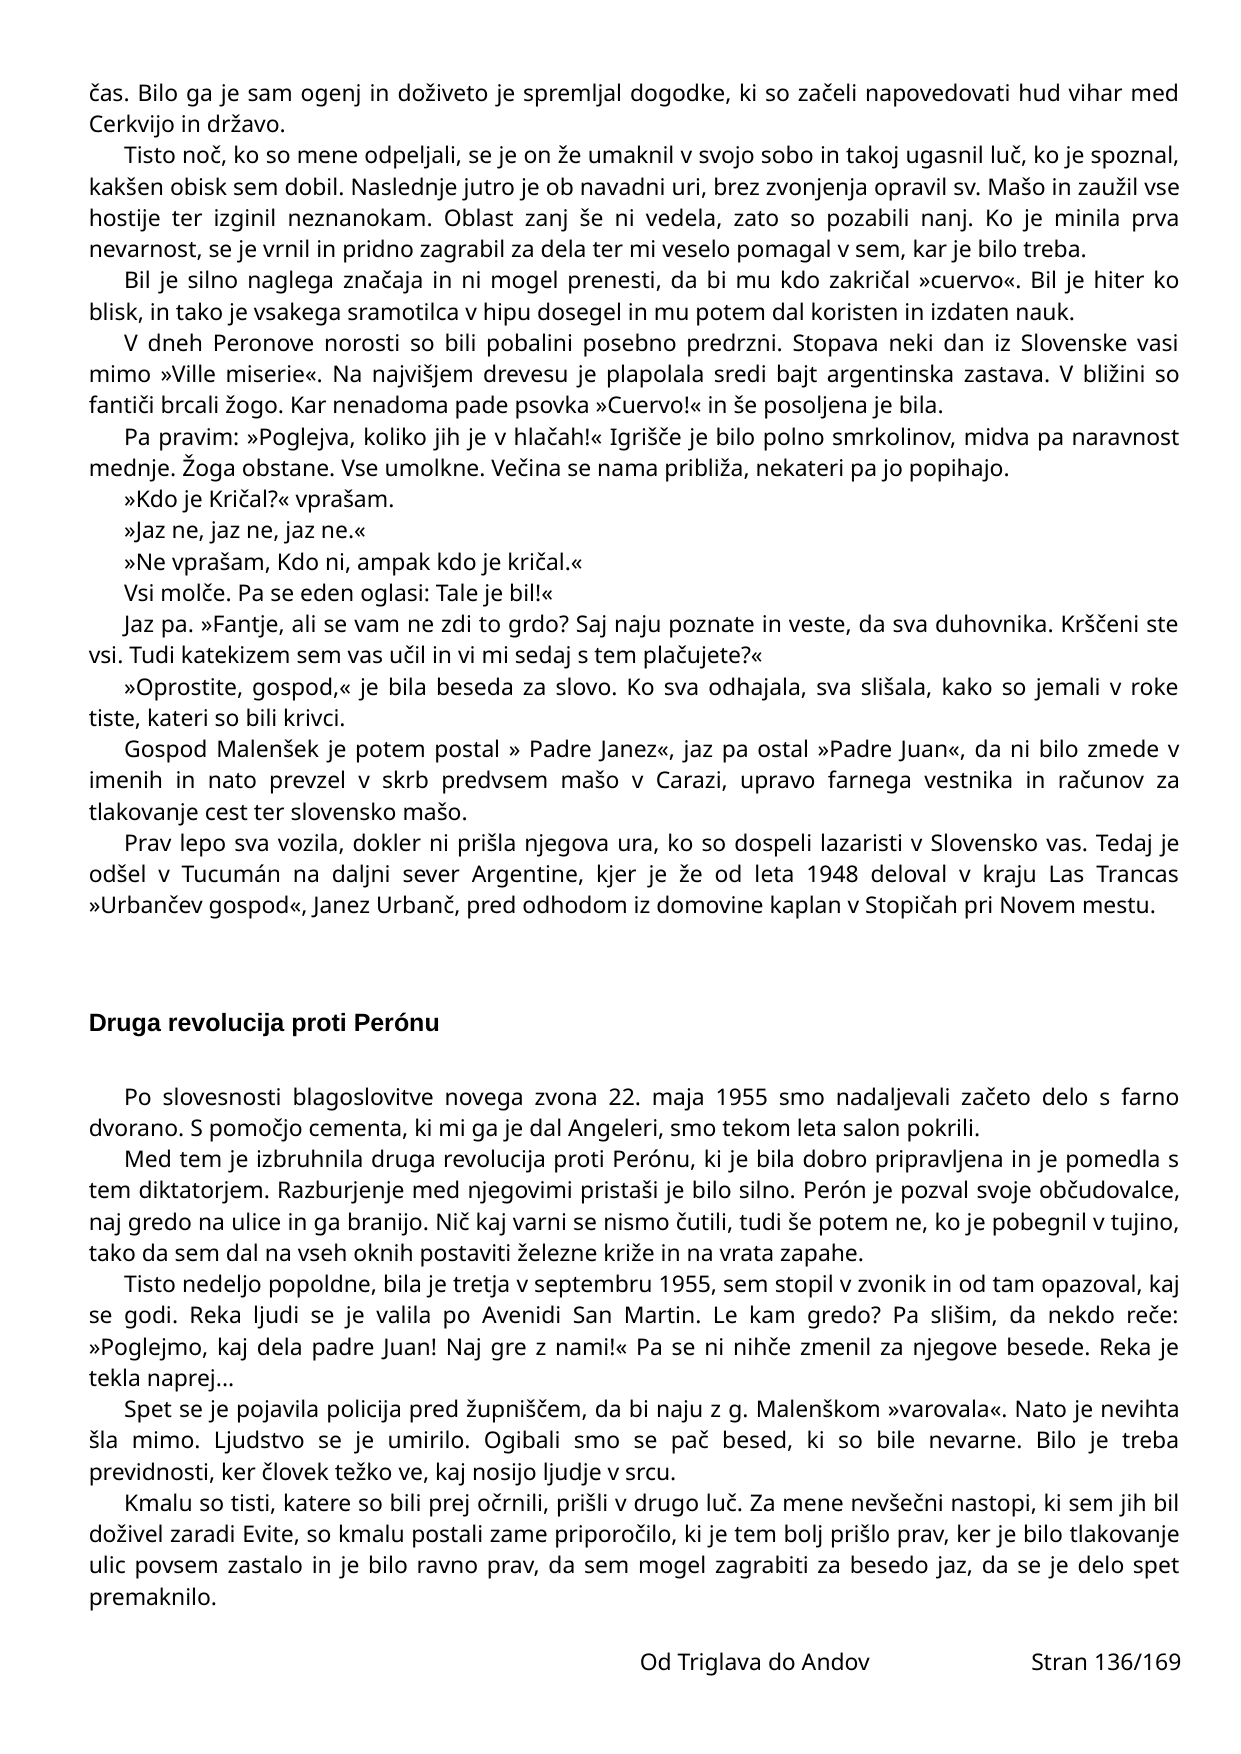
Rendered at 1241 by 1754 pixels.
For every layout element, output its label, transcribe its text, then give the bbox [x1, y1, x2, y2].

text Spet se je pojavila policija pred župniščem, da bi naju z g. Malenškom »varovala«. Nato je nevihta šla mimo. Ljudstvo se je umirilo. Ogibali smo se pač besed, ki so bile nevarne. Bilo je treba previdnosti, ker človek težko ve, kaj nosijo ljudje v srcu. [88, 1393, 1181, 1487]
text »Ne vprašam, Kdo ni, ampak kdo je kričal.« [88, 546, 1181, 577]
text »Oprostite, gospod,« je bila beseda za slovo. Ko sva odhajala, sva slišala, kako so jemali v roke tiste, kateri so bili krivci. [88, 671, 1181, 733]
subtitle Druga revolucija proti Perónu [88, 1008, 1181, 1037]
text Prav lepo sva vozila, dokler ni prišla njegova ura, ko so dospeli lazaristi v Slovensko vas. Tedaj je odšel v Tucumán na daljni sever Argentine, kjer je že od leta 1948 deloval v kraju Las Trancas »Urbančev gospod«, Janez Urbanč, pred odhodom iz domovine kaplan v Stopičah pri Novem mestu. [88, 827, 1181, 921]
text Vsi molče. Pa se eden oglasi: Tale je bil!« [88, 577, 1181, 608]
text Gospod Malenšek je potem postal » Padre Janez«, jaz pa ostal »Padre Juan«, da ni bilo zmede v imenih in nato prevzel v skrb predvsem mašo v Carazi, upravo farnega vestnika in računov za tlakovanje cest ter slovensko mašo. [88, 733, 1181, 827]
text čas. Bilo ga je sam ogenj in doživeto je spremljal dogodke, ki so začeli napovedovati hud vihar med Cerkvijo in državo. [88, 77, 1181, 139]
text Bil je silno naglega značaja in ni mogel prenesti, da bi mu kdo zakričal »cuervo«. Bil je hiter ko blisk, in tako je vsakega sramotilca v hipu dosegel in mu potem dal koristen in izdaten nauk. [88, 264, 1181, 327]
text Pa pravim: »Poglejva, koliko jih je v hlačah!« Igrišče je bilo polno smrkolinov, midva pa naravnost mednje. Žoga obstane. Vse umolkne. Večina se nama približa, nekateri pa jo popihajo. [88, 421, 1181, 483]
text Jaz pa. »Fantje, ali se vam ne zdi to grdo? Saj naju poznate in veste, da sva duhovnika. Krščeni ste vsi. Tudi katekizem sem vas učil in vi mi sedaj s tem plačujete?« [88, 608, 1181, 671]
text Kmalu so tisti, katere so bili prej očrnili, prišli v drugo luč. Za mene nevšečni nastopi, ki sem jih bil doživel zaradi Evite, so kmalu postali zame priporočilo, ki je tem bolj prišlo prav, ker je bilo tlakovanje ulic povsem zastalo in je bilo ravno prav, da sem mogel zagrabiti za besedo jaz, da se je delo spet premaknilo. [88, 1487, 1181, 1612]
text Po slovesnosti blagoslovitve novega zvona 22. maja 1955 smo nadaljevali začeto delo s farno dvorano. S pomočjo cementa, ki mi ga je dal Angeleri, smo tekom leta salon pokrili. [88, 1081, 1181, 1143]
text »Kdo je Kričal?« vprašam. [88, 483, 1181, 514]
text Med tem je izbruhnila druga revolucija proti Perónu, ki je bila dobro pripravljena in je pomedla s tem diktatorjem. Razburjenje med njegovimi pristaši je bilo silno. Perón je pozval svoje občudovalce, naj gredo na ulice in ga branijo. Nič kaj varni se nismo čutili, tudi še potem ne, ko je pobegnil v tujino, tako da sem dal na vseh oknih postaviti železne križe in na vrata zapahe. [88, 1143, 1181, 1268]
text Tisto nedeljo popoldne, bila je tretja v septembru 1955, sem stopil v zvonik in od tam opazoval, kaj se godi. Reka ljudi se je valila po Avenidi San Martin. Le kam gredo? Pa slišim, da nekdo reče: »Poglejmo, kaj dela padre Juan! Naj gre z nami!« Pa se ni nihče zmenil za njegove besede. Reka je tekla naprej... [88, 1268, 1181, 1393]
text »Jaz ne, jaz ne, jaz ne.« [88, 514, 1181, 546]
text V dneh Peronove norosti so bili pobalini posebno predrzni. Stopava neki dan iz Slovenske vasi mimo »Ville miserie«. Na najvišjem drevesu je plapolala sredi bajt argentinska zastava. V bližini so fantiči brcali žogo. Kar nenadoma pade psovka »Cuervo!« in še posoljena je bila. [88, 327, 1181, 421]
text Tisto noč, ko so mene odpeljali, se je on že umaknil v svojo sobo in takoj ugasnil luč, ko je spoznal, kakšen obisk sem dobil. Naslednje jutro je ob navadni uri, brez zvonjenja opravil sv. Mašo in zaužil vse hostije ter izginil neznanokam. Oblast zanj še ni vedela, zato so pozabili nanj. Ko je minila prva nevarnost, se je vrnil in pridno zagrabil za dela ter mi veselo pomagal v sem, kar je bilo treba. [88, 139, 1181, 264]
